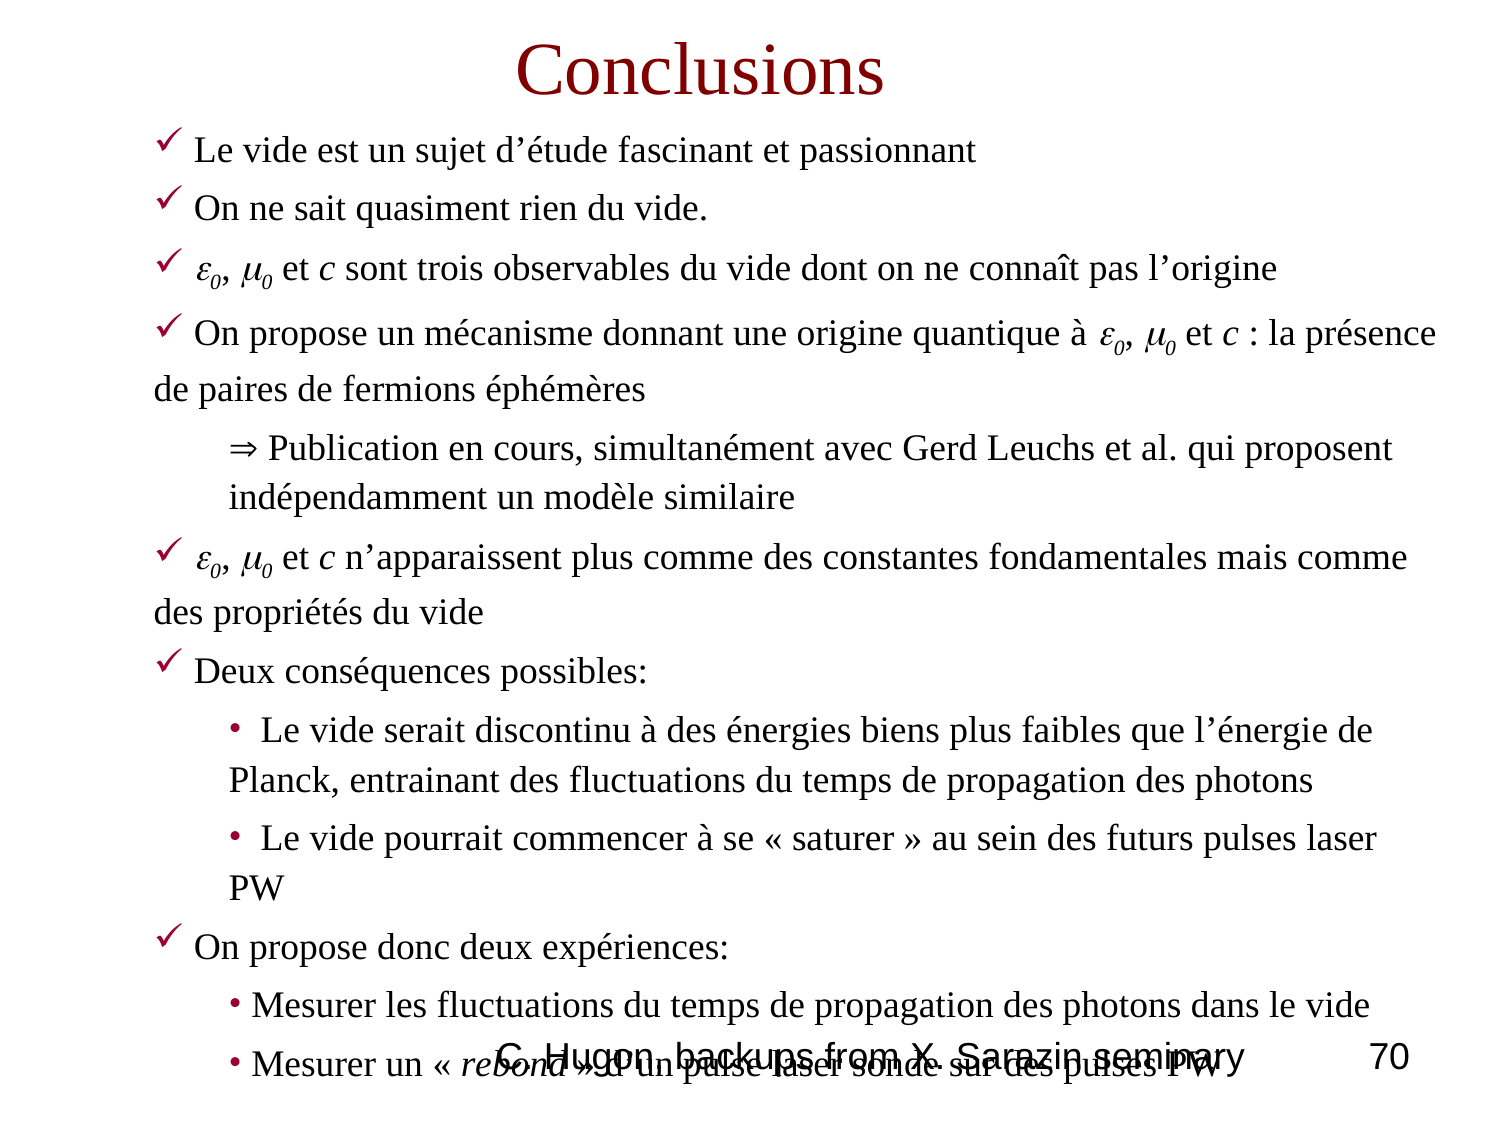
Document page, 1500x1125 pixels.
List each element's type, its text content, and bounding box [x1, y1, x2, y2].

text_box Conclusions [500, 0, 901, 112]
text_box Le vide est un sujet d’étude fascinant et passionnant On ne sait quasiment rien du vide. 0, 0 et c sont trois observables du vide dont on ne connaît pas l’origine On propose un mécanisme donnant une origine quantique à 0, 0 et c : la présence de paires de fermions éphémères  Publication en cours, simultanément avec Gerd Leuchs et al. qui proposent indépendamment un modèle similaire 0, 0 et c n’apparaissent plus comme des constantes fondamentales mais comme des propriétés du vide Deux conséquences possibles: Le vide serait discontinu à des énergies biens plus faibles que l’énergie de Planck, entrainant des fluctuations du temps de propagation des photons Le vide pourrait commencer à se « saturer » au sein des futurs pulses laser PW On propose donc deux expériences: Mesurer les fluctuations du temps de propagation des photons dans le vide Mesurer un « rebond » d’un pulse laser sonde sur des pulses PW [138, 112, 1457, 1093]
